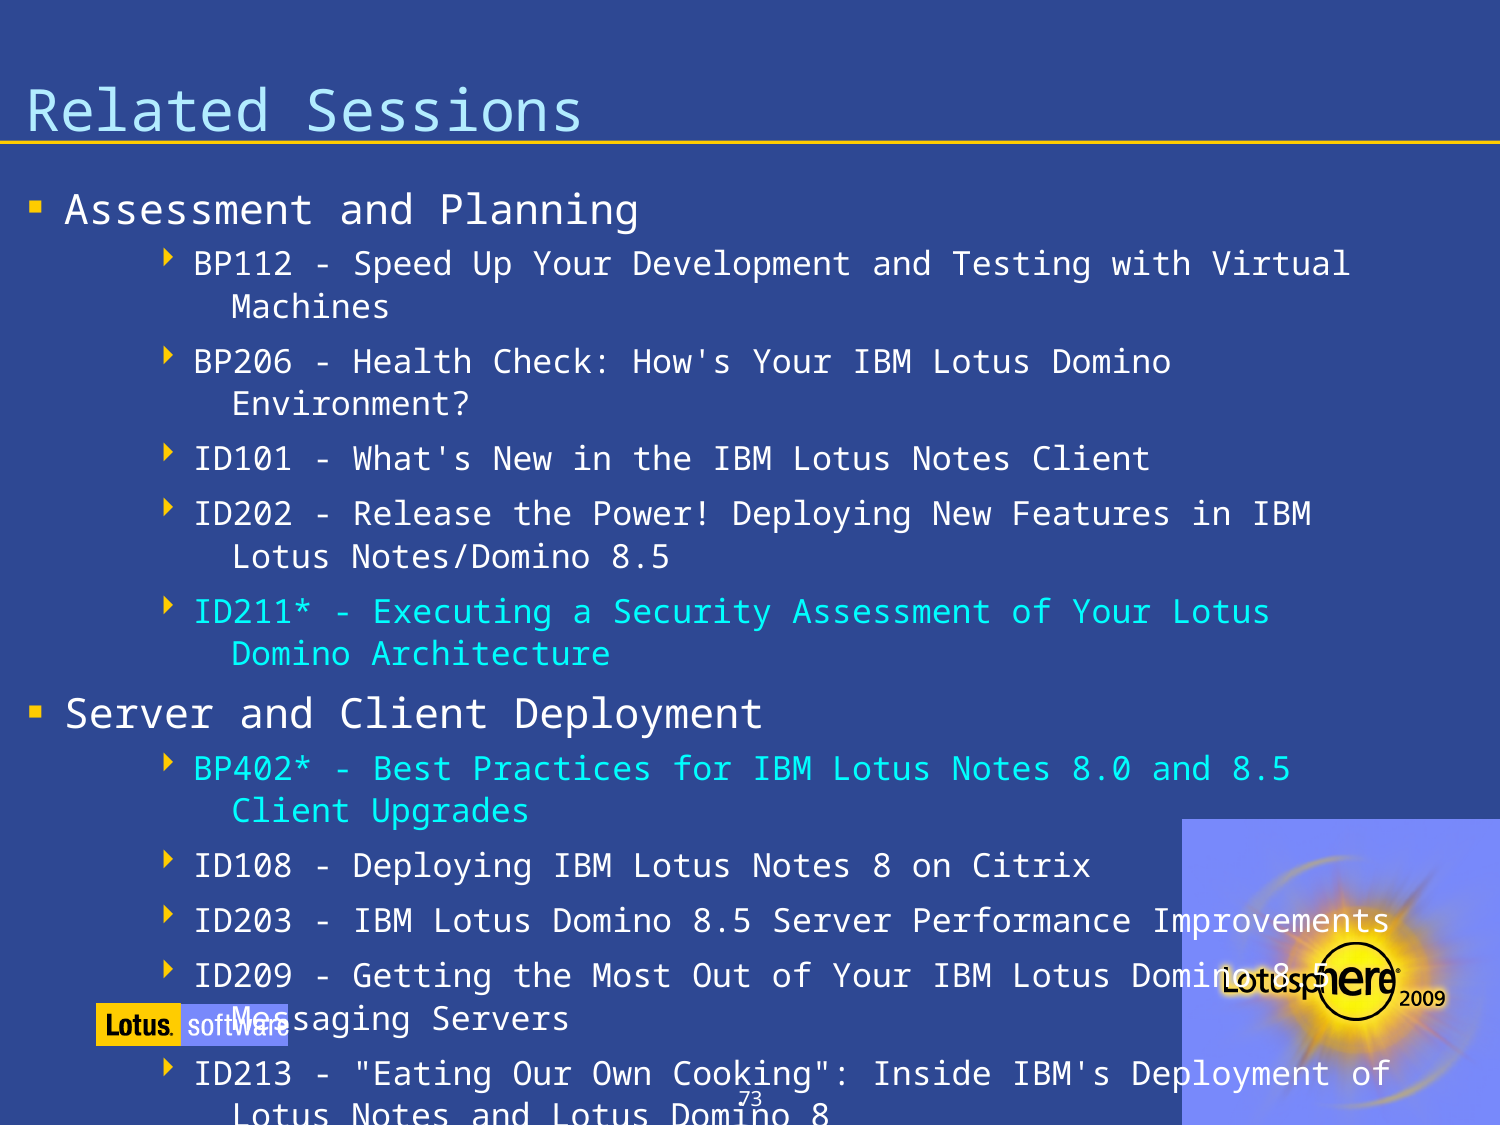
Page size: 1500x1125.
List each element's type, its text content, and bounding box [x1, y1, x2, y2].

picture [1181, 1069, 1186, 1083]
list Assessment and Planning BP112 - Speed Up Your Development and Testing with Virtual Machines BP206 - Health Check: How's Your IBM Lotus Domino Environment? ID101 - What's New in the IBM Lotus Notes Client ID202 - Release the Power! Deploying New Features in IBM Lotus Notes/Domino 8.5 ID211* - Executing a Security Assessment of Your Lotus Domino Architecture Server and Client Deployment BP402* - Best Practices for IBM Lotus Notes 8.0 and 8.5 Client Upgrades ID108 - Deploying IBM Lotus Notes 8 on Citrix ID203 - IBM Lotus Domino 8.5 Server Performance Improvements ID209 - Getting the Most Out of Your IBM Lotus Domino 8.5 Messaging Servers ID213 - "Eating Our Own Cooking": Inside IBM's Deployment of Lotus Notes and Lotus Domino 8 Applications BP408* - Optimizing IBM Lotus Domino Application Infrastructures to Maximize Upgrade Success [24, 174, 1397, 990]
picture [96, 1003, 289, 1046]
picture [1181, 818, 1500, 1125]
title Related Sessions [25, 74, 1476, 165]
